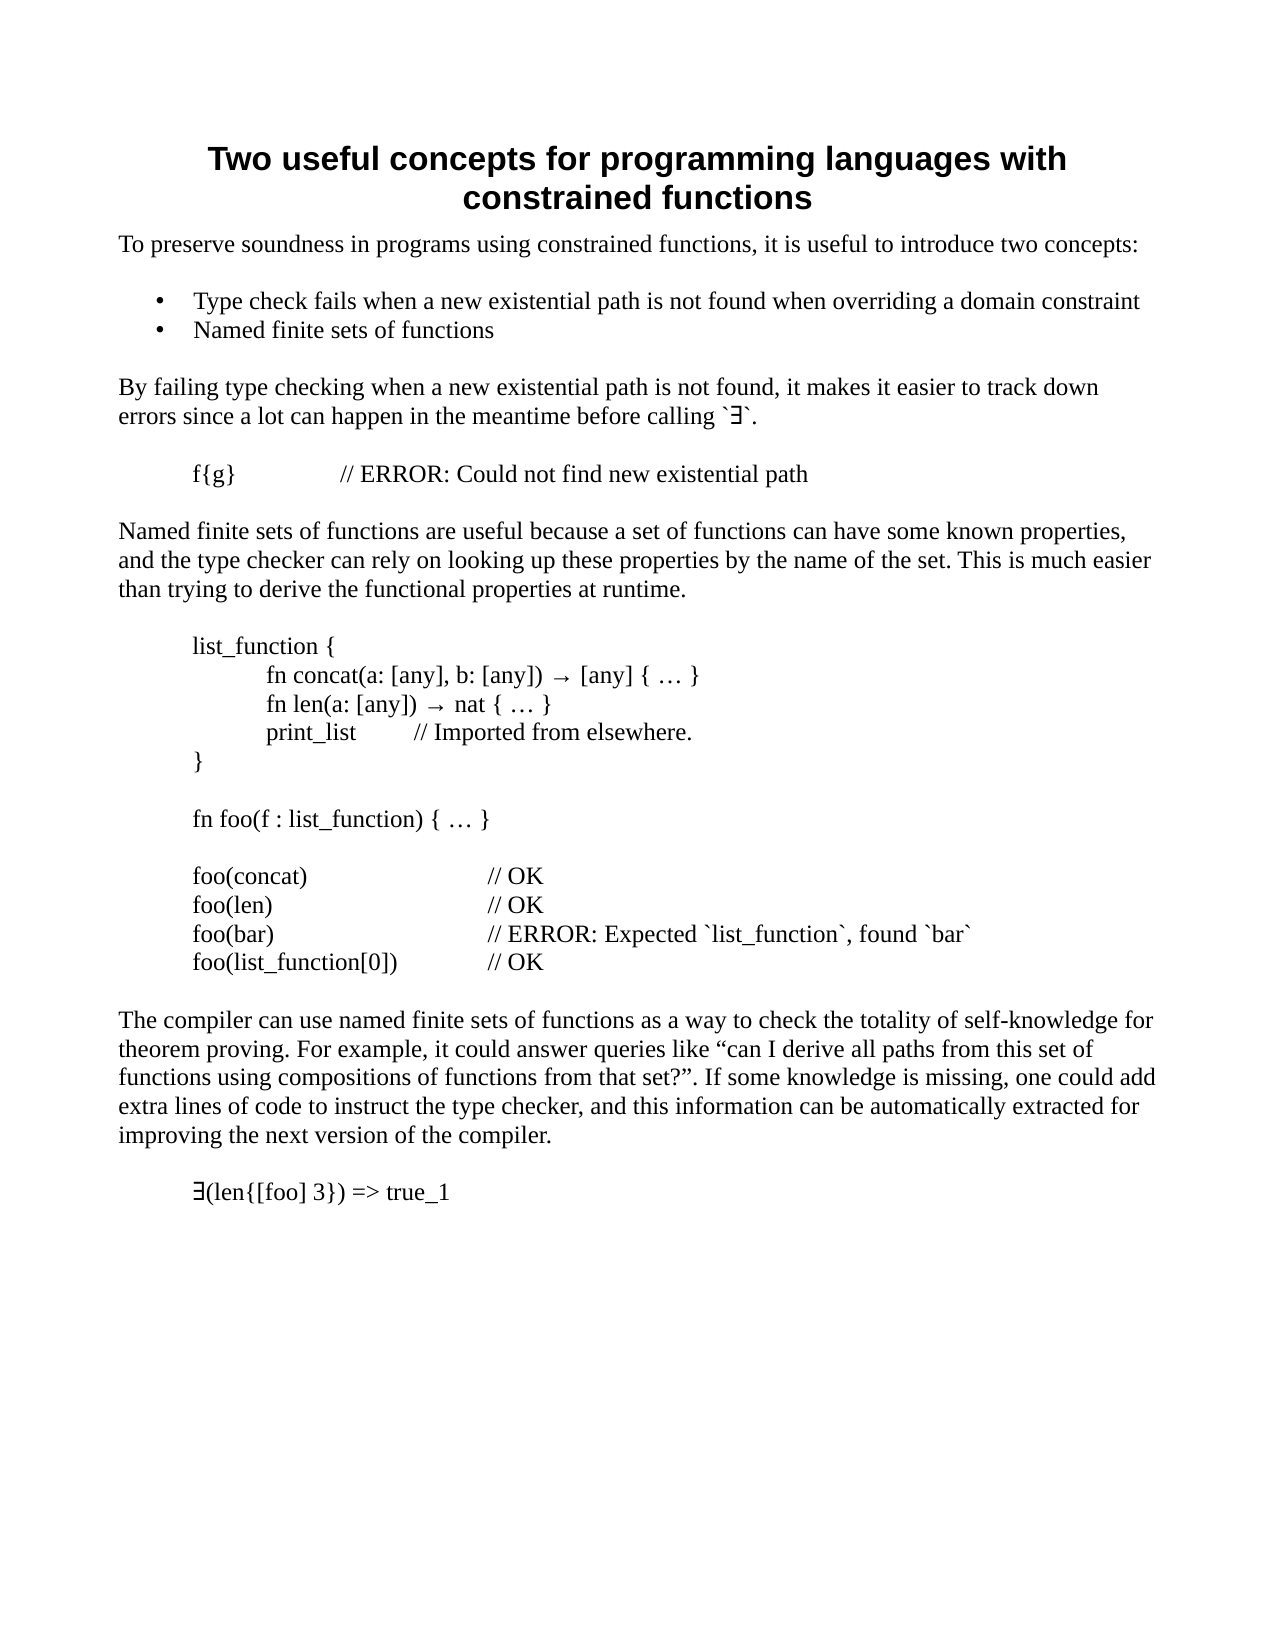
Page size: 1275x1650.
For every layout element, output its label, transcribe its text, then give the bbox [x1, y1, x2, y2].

text foo(list_function[0]) // OK [118, 947, 1157, 976]
list Type check fails when a new existential path is not found when overriding a domain constraint [156, 286, 1157, 315]
text foo(len) // OK [118, 890, 1157, 919]
list Named finite sets of functions [156, 315, 1157, 344]
text foo(bar) // ERROR: Expected `list_function`, found `bar` [118, 919, 1157, 947]
text The compiler can use named finite sets of functions as a way to check the totality of self-knowledge for theorem proving. For example, it could answer queries like “can I derive all paths from this set of functions using compositions of functions from that set?”. If some knowledge is missing, one could add extra lines of code to instruct the type checker, and this information can be automatically extracted for improving the next version of the compiler. [118, 1005, 1157, 1149]
text f{g} // ERROR: Could not find new existential path [118, 459, 1157, 487]
text } [118, 746, 1157, 775]
text foo(concat) // OK [118, 861, 1157, 890]
text ∃(len{[foo] 3}) => true_1 [118, 1177, 1157, 1206]
text fn concat(a: [any], b: [any]) → [any] { … } [118, 660, 1157, 689]
text fn foo(f : list_function) { … } [118, 804, 1157, 832]
text fn len(a: [any]) → nat { … } [118, 689, 1157, 717]
text print_list // Imported from elsewhere. [118, 717, 1157, 746]
text Named finite sets of functions are useful because a set of functions can have some known properties, and the type checker can rely on looking up these properties by the name of the set. This is much easier than trying to derive the functional properties at runtime. [118, 516, 1157, 602]
text To preserve soundness in programs using constrained functions, it is useful to introduce two concepts: [118, 229, 1157, 257]
text list_function { [118, 631, 1157, 660]
subtitle Two useful concepts for programming languages with constrained functions [118, 139, 1157, 216]
text By failing type checking when a new existential path is not found, it makes it easier to track down errors since a lot can happen in the meantime before calling `∃`. [118, 372, 1157, 430]
